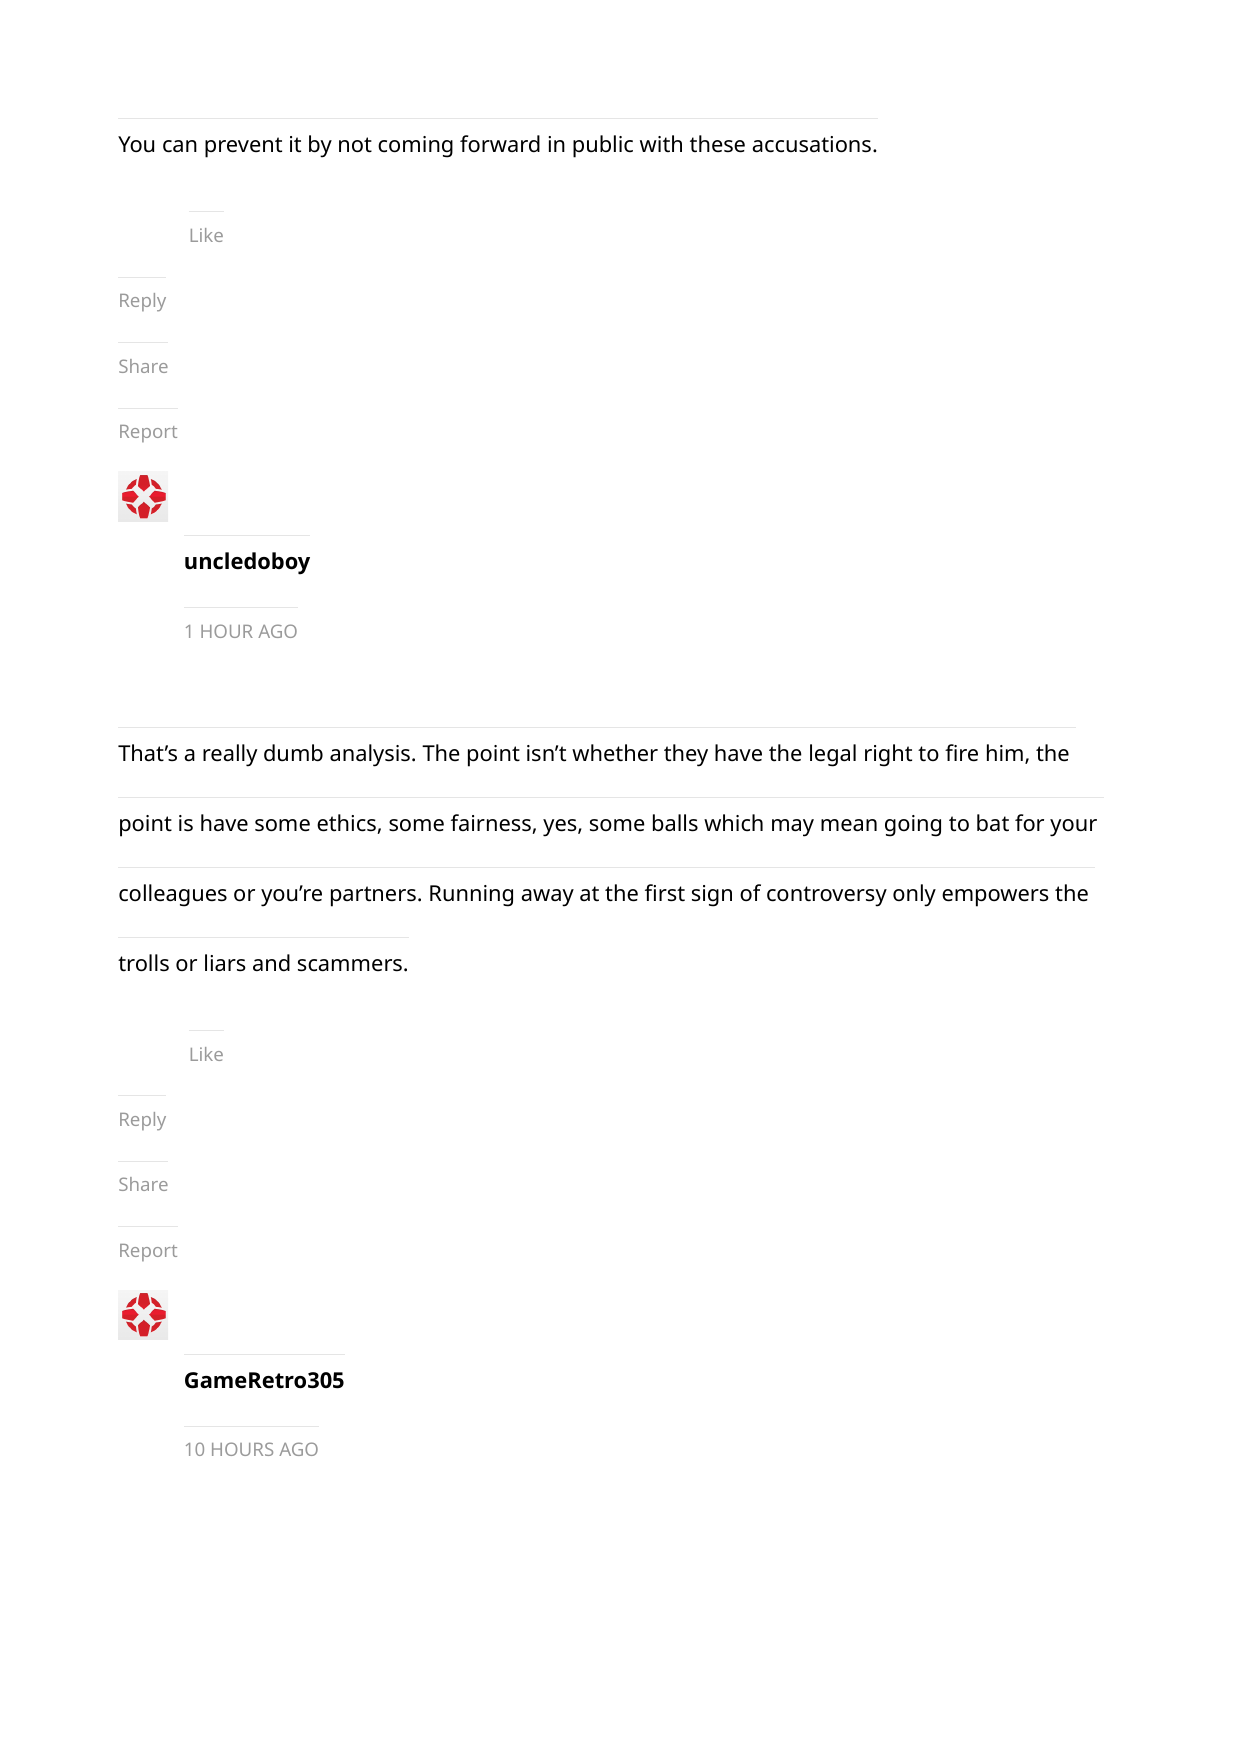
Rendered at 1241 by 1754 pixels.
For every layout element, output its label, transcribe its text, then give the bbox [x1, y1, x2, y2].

text 10 HOURS AGO [184, 1426, 1117, 1462]
text Like [188, 211, 1122, 248]
picture [118, 471, 169, 522]
text Report [118, 408, 1122, 444]
text Share [118, 342, 1122, 379]
text Reply [118, 1095, 1122, 1132]
picture [118, 1290, 169, 1340]
text Share [118, 1161, 1122, 1197]
text Like [188, 1030, 1122, 1066]
text You can prevent it by not coming forward in public with these accusations. [118, 118, 1122, 159]
text 1 HOUR AGO [184, 607, 1117, 644]
text uncledoboy [184, 535, 1114, 576]
text GameRetro305 [184, 1354, 1114, 1394]
text Report [118, 1226, 1122, 1263]
text That’s a really dumb analysis. The point isn’t whether they have the legal right to fire him, the point is have some ethics, some fairness, yes, some balls which may mean going to bat for your colleagues or you’re partners. Running away at the first sign of controversy only empowers the trolls or liars and scammers. [118, 727, 1122, 977]
text Reply [118, 277, 1122, 313]
